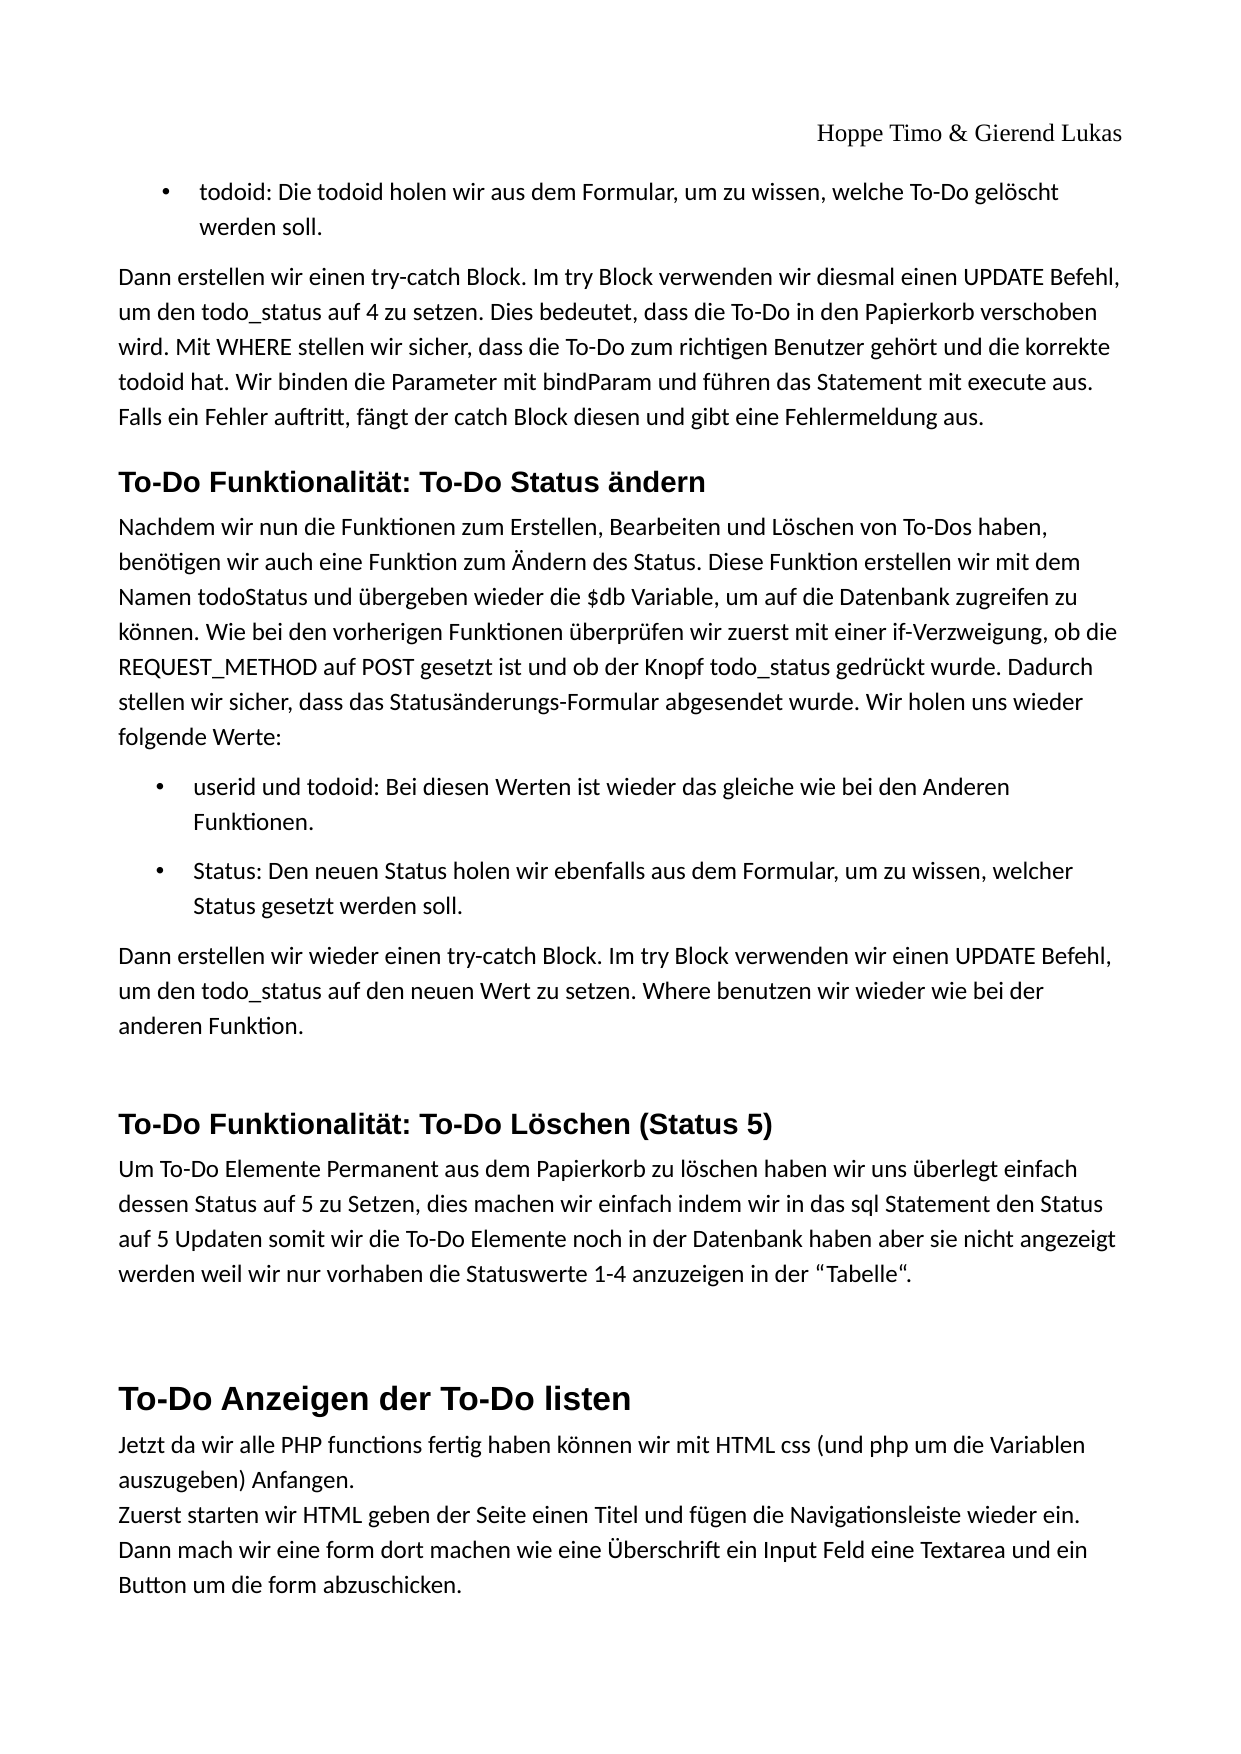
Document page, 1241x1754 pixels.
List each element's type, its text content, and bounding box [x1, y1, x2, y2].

list userid und todoid: Bei diesen Werten ist wieder das gleiche wie bei den Anderen Funktionen. [156, 771, 1122, 836]
subtitle To-Do Funktionalität: To-Do Löschen (Status 5) [118, 1107, 1122, 1141]
subtitle To-Do Funktionalität: To-Do Status ändern [118, 465, 1122, 499]
text Dann erstellen wir wieder einen try-catch Block. Im try Block verwenden wir einen UPDATE Befehl, um den todo_status auf den neuen Wert zu setzen. Where benutzen wir wieder wie bei der anderen Funktion. [118, 940, 1122, 1074]
subtitle To-Do Anzeigen der To-Do listen [118, 1378, 1122, 1417]
text Nachdem wir nun die Funktionen zum Erstellen, Bearbeiten und Löschen von To-Dos haben, benötigen wir auch eine Funktion zum Ändern des Status. Diese Funktion erstellen wir mit dem Namen todoStatus und übergeben wieder die $db Variable, um auf die Datenbank zugreifen zu können. Wie bei den vorherigen Funktionen überprüfen wir zuerst mit einer if-Verzweigung, ob die REQUEST_METHOD auf POST gesetzt ist und ob der Knopf todo_status gedrückt wurde. Dadurch stellen wir sicher, dass das Statusänderungs-Formular abgesendet wurde. Wir holen uns wieder folgende Werte: [118, 511, 1122, 752]
text Dann erstellen wir einen try-catch Block. Im try Block verwenden wir diesmal einen UPDATE Befehl, um den todo_status auf 4 zu setzen. Dies bedeutet, dass die To-Do in den Papierkorb verschoben wird. Mit WHERE stellen wir sicher, dass die To-Do zum richtigen Benutzer gehört und die korrekte todoid hat. Wir binden die Parameter mit bindParam und führen das Statement mit execute aus. Falls ein Fehler auftritt, fängt der catch Block diesen und gibt eine Fehlermeldung aus. [118, 261, 1122, 431]
text Um To-Do Elemente Permanent aus dem Papierkorb zu löschen haben wir uns überlegt einfach dessen Status auf 5 zu Setzen, dies machen wir einfach indem wir in das sql Statement den Status auf 5 Updaten somit wir die To-Do Elemente noch in der Datenbank haben aber sie nicht angezeigt werden weil wir nur vorhaben die Statuswerte 1-4 anzuzeigen in der “Tabelle“. [118, 1153, 1122, 1289]
list Status: Den neuen Status holen wir ebenfalls aus dem Formular, um zu wissen, welcher Status gesetzt werden soll. [156, 856, 1122, 921]
text Jetzt da wir alle PHP functions fertig haben können wir mit HTML css (und php um die Variablen auszugeben) Anfangen. Zuerst starten wir HTML geben der Seite einen Titel und fügen die Navigationsleiste wieder ein. Dann mach wir eine form dort machen wie eine Überschrift ein Input Feld eine Textarea und ein Button um die form abzuschicken. [118, 1429, 1122, 1600]
list todoid: Die todoid holen wir aus dem Formular, um zu wissen, welche To-Do gelöscht werden soll. [162, 176, 1122, 242]
